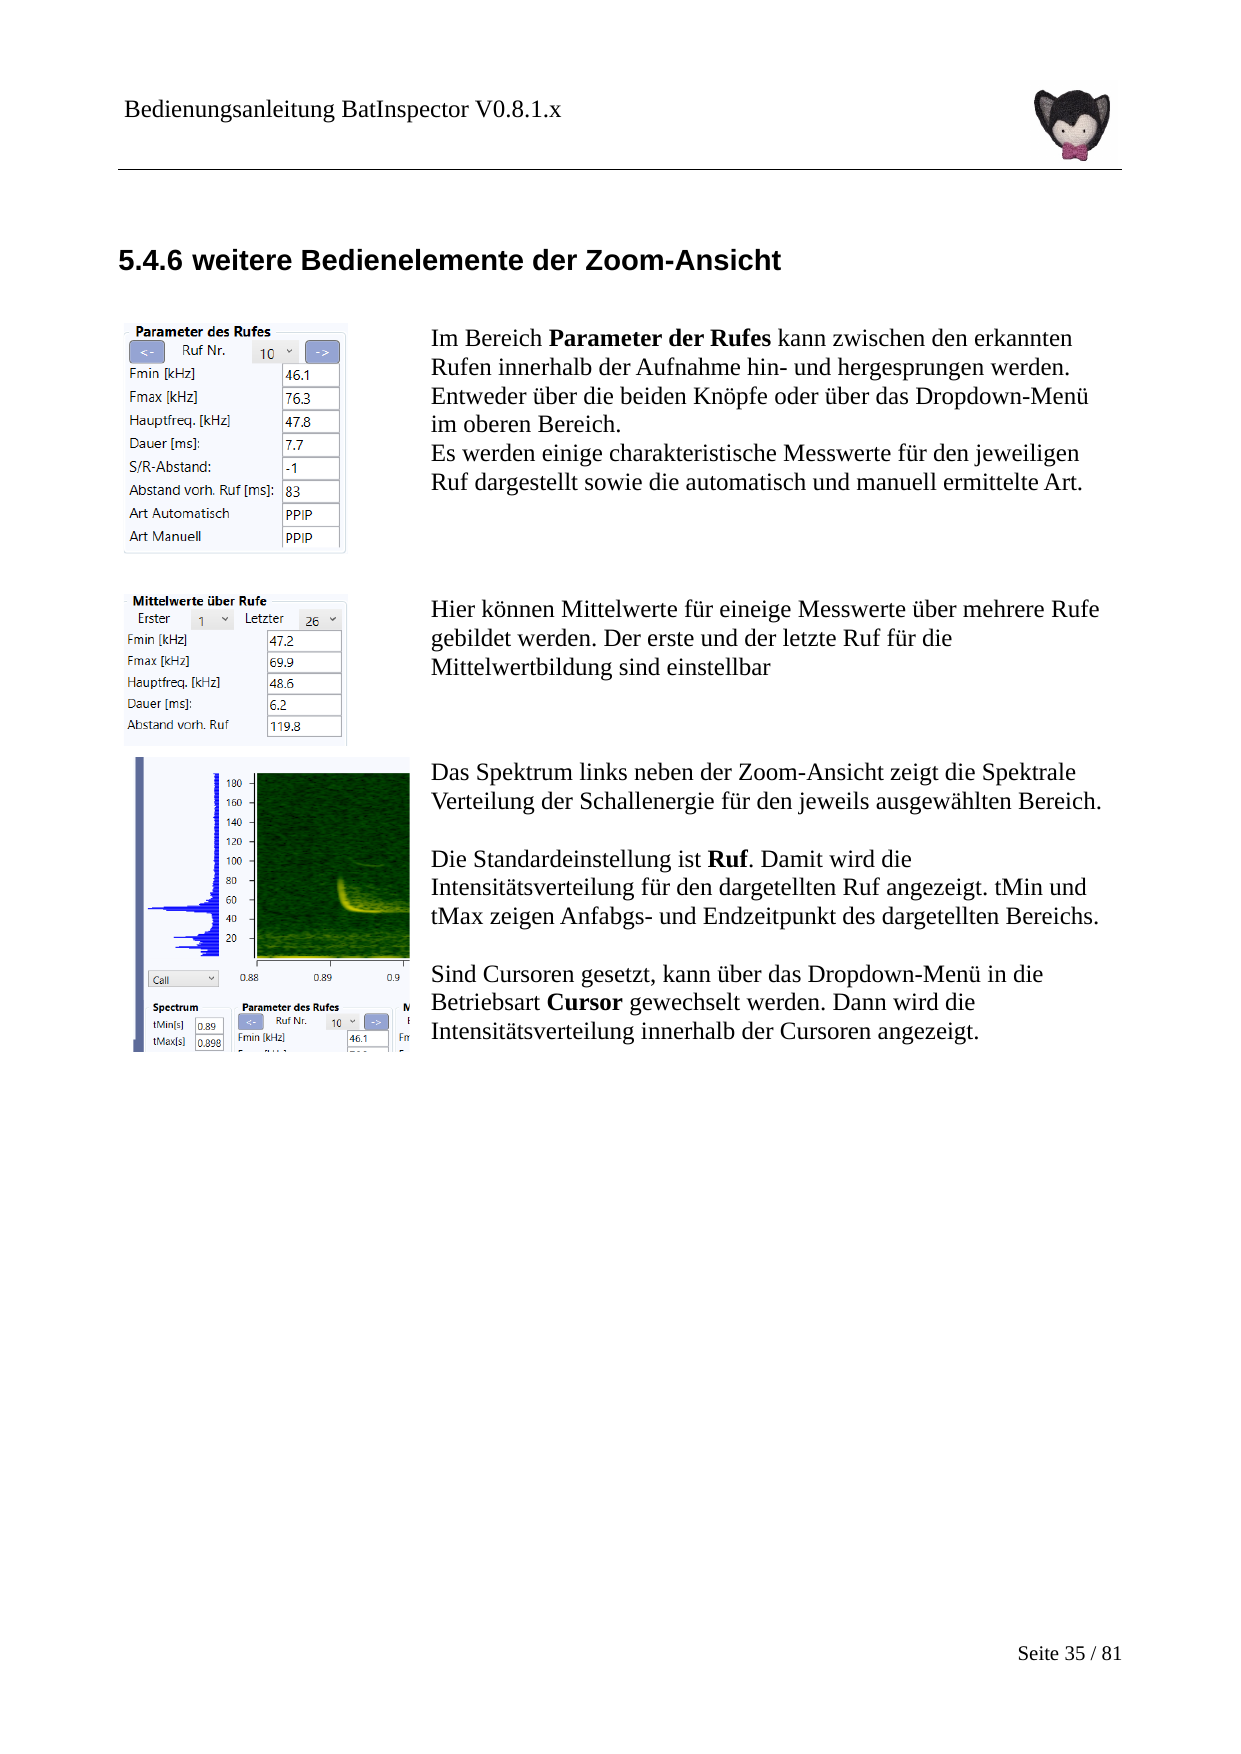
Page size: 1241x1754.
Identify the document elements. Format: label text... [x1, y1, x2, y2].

table_cell Hier können Mittelwerte für eineige Messwerte über mehrere Rufe gebildet werden. Der erste und der letzte Ruf für die Mittelwertbildung sind einstellbar [425, 589, 1122, 752]
table_cell [118, 589, 425, 752]
table_header [118, 318, 425, 588]
picture [123, 594, 348, 746]
picture [1030, 80, 1119, 169]
table_cell Das Spektrum links neben der Zoom-Ansicht zeigt die Spektrale Verteilung der Schallenergie für den jeweils ausgewählten Bereich. Die Standardeinstellung ist Ruf. Damit wird die Intensitätsverteilung für den dargetellten Ruf angezeigt. tMin und tMax zeigen Anfabgs- und Endzeitpunkt des dargetellten Bereichs. Sind Cursoren gesetzt, kann über das Dropdown-Menü in die Betriebsart Cursor gewechselt werden. Dann wird die Intensitätsverteilung innerhalb der Cursoren angezeigt. [425, 752, 1122, 1086]
picture [133, 757, 410, 1052]
table_header Im Bereich Parameter der Rufes kann zwischen den erkannten Rufen innerhalb der Aufnahme hin- und hergesprungen werden. Entweder über die beiden Knöpfe oder über das Dropdown-Menü im oberen Bereich. Es werden einige charakteristische Messwerte für den jeweiligen Ruf dargestellt sowie die automatisch und manuell ermittelte Art. [425, 318, 1122, 588]
table_cell [118, 752, 425, 1086]
subtitle weitere Bedienelemente der Zoom-Ansicht [118, 243, 1122, 276]
picture [123, 323, 348, 554]
